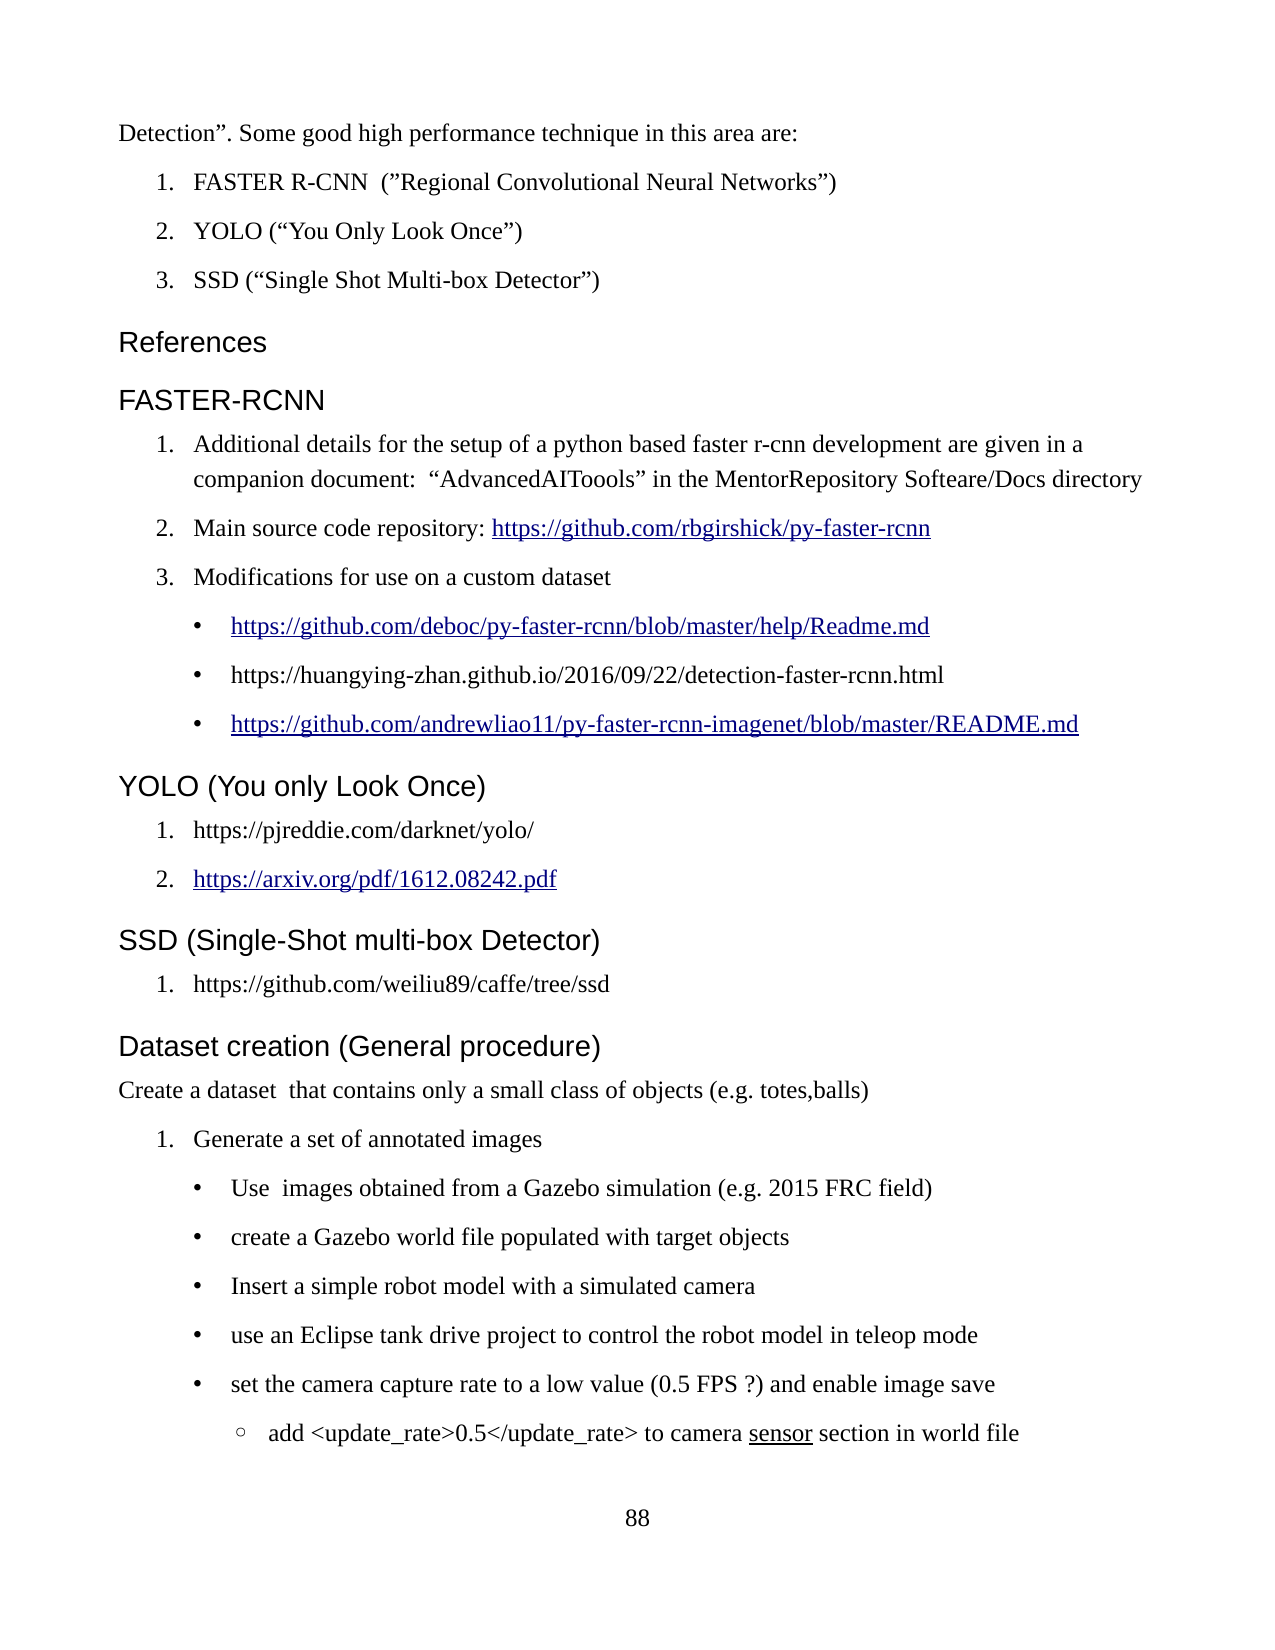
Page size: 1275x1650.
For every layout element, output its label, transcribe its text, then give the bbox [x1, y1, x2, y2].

list create a Gazebo world file populated with target objects [193, 1222, 1157, 1251]
list https://arxiv.org/pdf/1612.08242.pdf [156, 864, 1157, 892]
subtitle YOLO (You only Look Once) [118, 769, 1157, 802]
list https://github.com/weiliu89/caffe/tree/ssd [156, 969, 1157, 998]
subtitle Dataset creation (General procedure) [118, 1029, 1157, 1062]
list use an Eclipse tank drive project to control the robot model in teleop mode [193, 1320, 1157, 1349]
list https://github.com/deboc/py-faster-rcnn/blob/master/help/Readme.md [193, 611, 1157, 640]
list Modifications for use on a custom dataset [156, 562, 1157, 591]
list FASTER R-CNN (”Regional Convolutional Neural Networks”) [156, 167, 1157, 196]
subtitle References [118, 325, 1157, 358]
text Create a dataset that contains only a small class of objects (e.g. totes,balls) [118, 1075, 1157, 1103]
subtitle FASTER-RCNN [118, 383, 1157, 417]
list set the camera capture rate to a low value (0.5 FPS ?) and enable image save [193, 1369, 1157, 1398]
text Detection”. Some good high performance technique in this area are: [118, 118, 1157, 147]
list Generate a set of annotated images [156, 1124, 1157, 1153]
list https://huangying-zhan.github.io/2016/09/22/detection-faster-rcnn.html [193, 660, 1157, 689]
list https://pjreddie.com/darknet/yolo/ [156, 815, 1157, 843]
list YOLO (“You Only Look Once”) [156, 216, 1157, 245]
list Additional details for the setup of a python based faster r-cnn development are given in a companion document: “AdvancedAIToools” in the MentorRepository Softeare/Docs directory [156, 429, 1157, 493]
subtitle SSD (Single-Shot multi-box Detector) [118, 923, 1157, 957]
list add <update_rate>0.5</update_rate> to camera sensor section in world file [231, 1418, 1157, 1447]
list Insert a simple robot model with a simulated camera [193, 1271, 1157, 1300]
list Main source code repository: https://github.com/rbgirshick/py-faster-rcnn [156, 513, 1157, 542]
list https://github.com/andrewliao11/py-faster-rcnn-imagenet/blob/master/README.md [193, 709, 1157, 738]
list SSD (“Single Shot Multi-box Detector”) [156, 265, 1157, 294]
list Use images obtained from a Gazebo simulation (e.g. 2015 FRC field) [193, 1173, 1157, 1202]
